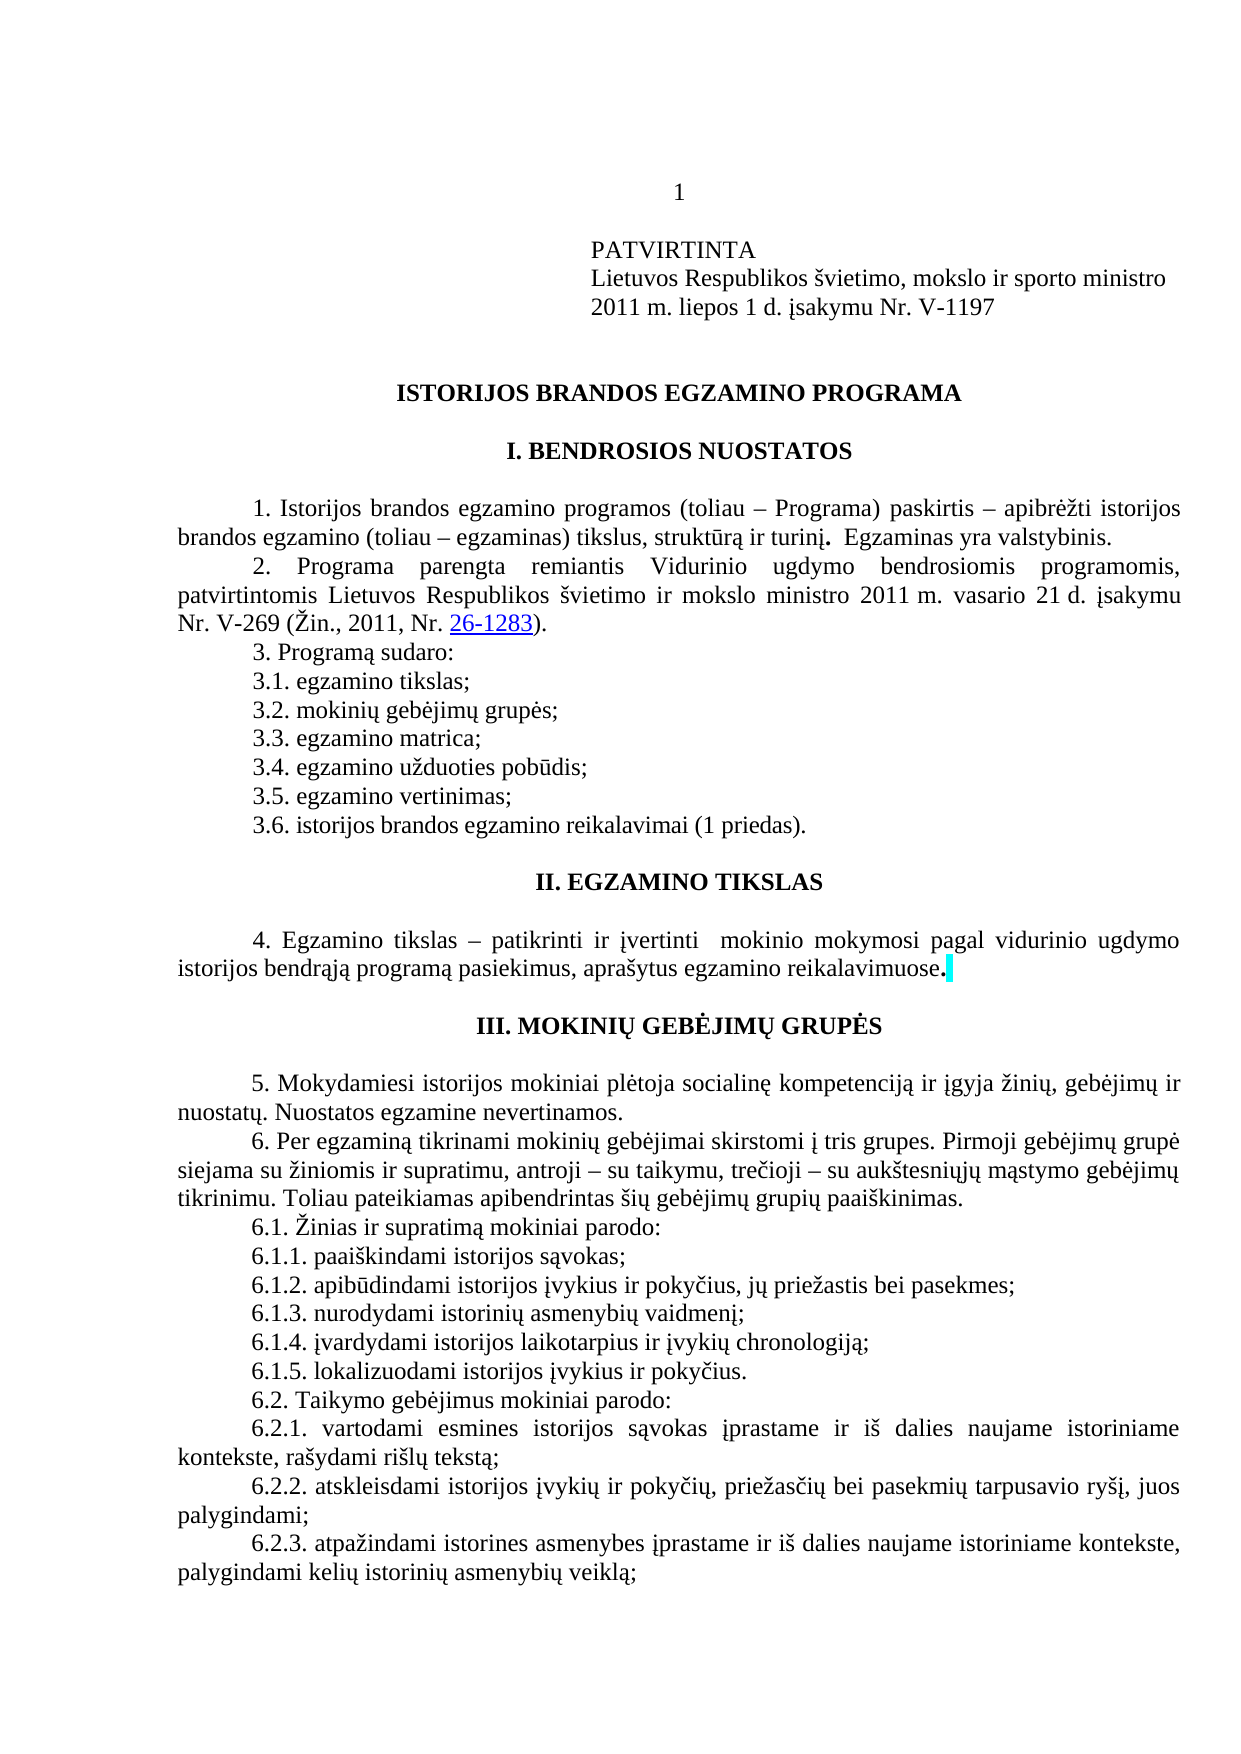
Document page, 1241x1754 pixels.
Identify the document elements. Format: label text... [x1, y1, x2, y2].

text 6.1.1. paaiškindami istorijos sąvokas; [177, 1241, 1181, 1270]
text 6.2. Taikymo gebėjimus mokiniai parodo: [177, 1385, 1181, 1413]
text 3.4. egzamino užduoties pobūdis; [177, 752, 1181, 781]
text PATVIRTINTA [177, 235, 1181, 263]
text 6.2.3. atpažindami istorines asmenybes įprastame ir iš dalies naujame istoriniame kontekste, palygindami kelių istorinių asmenybių veiklą; [177, 1528, 1181, 1586]
text 6.2.1. vartodami esmines istorijos sąvokas įprastame ir iš dalies naujame istoriniame kontekste, rašydami rišlų tekstą; [177, 1413, 1181, 1471]
text 4. Egzamino tikslas – patikrinti ir įvertinti mokinio mokymosi pagal vidurinio ugdymo istorijos bendrąją programą pasiekimus, aprašytus egzamino reikalavimuose. [177, 925, 1181, 982]
text 6.1.5. lokalizuodami istorijos įvykius ir pokyčius. [177, 1356, 1181, 1385]
text 6.1.3. nurodydami istorinių asmenybių vaidmenį; [177, 1298, 1181, 1327]
text ISTORIJOS BRANDOS EGZAMINO PROGRAMA [177, 378, 1181, 407]
text 2011 m. liepos 1 d. įsakymu Nr. V-1197 [177, 292, 1181, 321]
text 2. Programa parengta remiantis Vidurinio ugdymo bendrosiomis programomis, patvirtintomis Lietuvos Respublikos švietimo ir mokslo ministro 2011 m. vasario 21 d. įsakymu Nr. V-269 (Žin., 2011, Nr. 26-1283). [177, 551, 1181, 637]
text 6.1. Žinias ir supratimą mokiniai parodo: [177, 1212, 1181, 1241]
text 3.1. egzamino tikslas; [177, 666, 1181, 695]
text III. MOKINIŲ GEBĖJIMŲ GRUPĖS [177, 1011, 1181, 1040]
text 3.3. egzamino matrica; [177, 723, 1181, 752]
text 3.2. mokinių gebėjimų grupės; [177, 695, 1181, 723]
text 1. Istorijos brandos egzamino programos (toliau – Programa) paskirtis – apibrėžti istorijos brandos egzamino (toliau – egzaminas) tikslus, struktūrą ir turinį. Egzaminas yra valstybinis. [177, 493, 1181, 551]
text II. EGZAMINO TIKSLAS [177, 867, 1181, 896]
text 3. Programą sudaro: [177, 637, 1181, 666]
text 6.1.2. apibūdindami istorijos įvykius ir pokyčius, jų priežastis bei pasekmes; [177, 1270, 1181, 1298]
text 6. Per egzaminą tikrinami mokinių gebėjimai skirstomi į tris grupes. Pirmoji gebėjimų grupė siejama su žiniomis ir supratimu, antroji – su taikymu, trečioji – su aukštesniųjų mąstymo gebėjimų tikrinimu. Toliau pateikiamas apibendrintas šių gebėjimų grupių paaiškinimas. [177, 1126, 1181, 1212]
text 5. Mokydamiesi istorijos mokiniai plėtoja socialinę kompetenciją ir įgyja žinių, gebėjimų ir nuostatų. Nuostatos egzamine nevertinamos. [177, 1068, 1181, 1126]
text 3.6. istorijos brandos egzamino reikalavimai (1 priedas). [177, 810, 1181, 838]
text 3.5. egzamino vertinimas; [177, 781, 1181, 810]
text 6.2.2. atskleisdami istorijos įvykių ir pokyčių, priežasčių bei pasekmių tarpusavio ryšį, juos palygindami; [177, 1471, 1181, 1528]
text 6.1.4. įvardydami istorijos laikotarpius ir įvykių chronologiją; [177, 1327, 1181, 1356]
text Lietuvos Respublikos švietimo, mokslo ir sporto ministro [177, 263, 1181, 292]
text I. BENDROSIOS NUOSTATOS [177, 436, 1181, 465]
